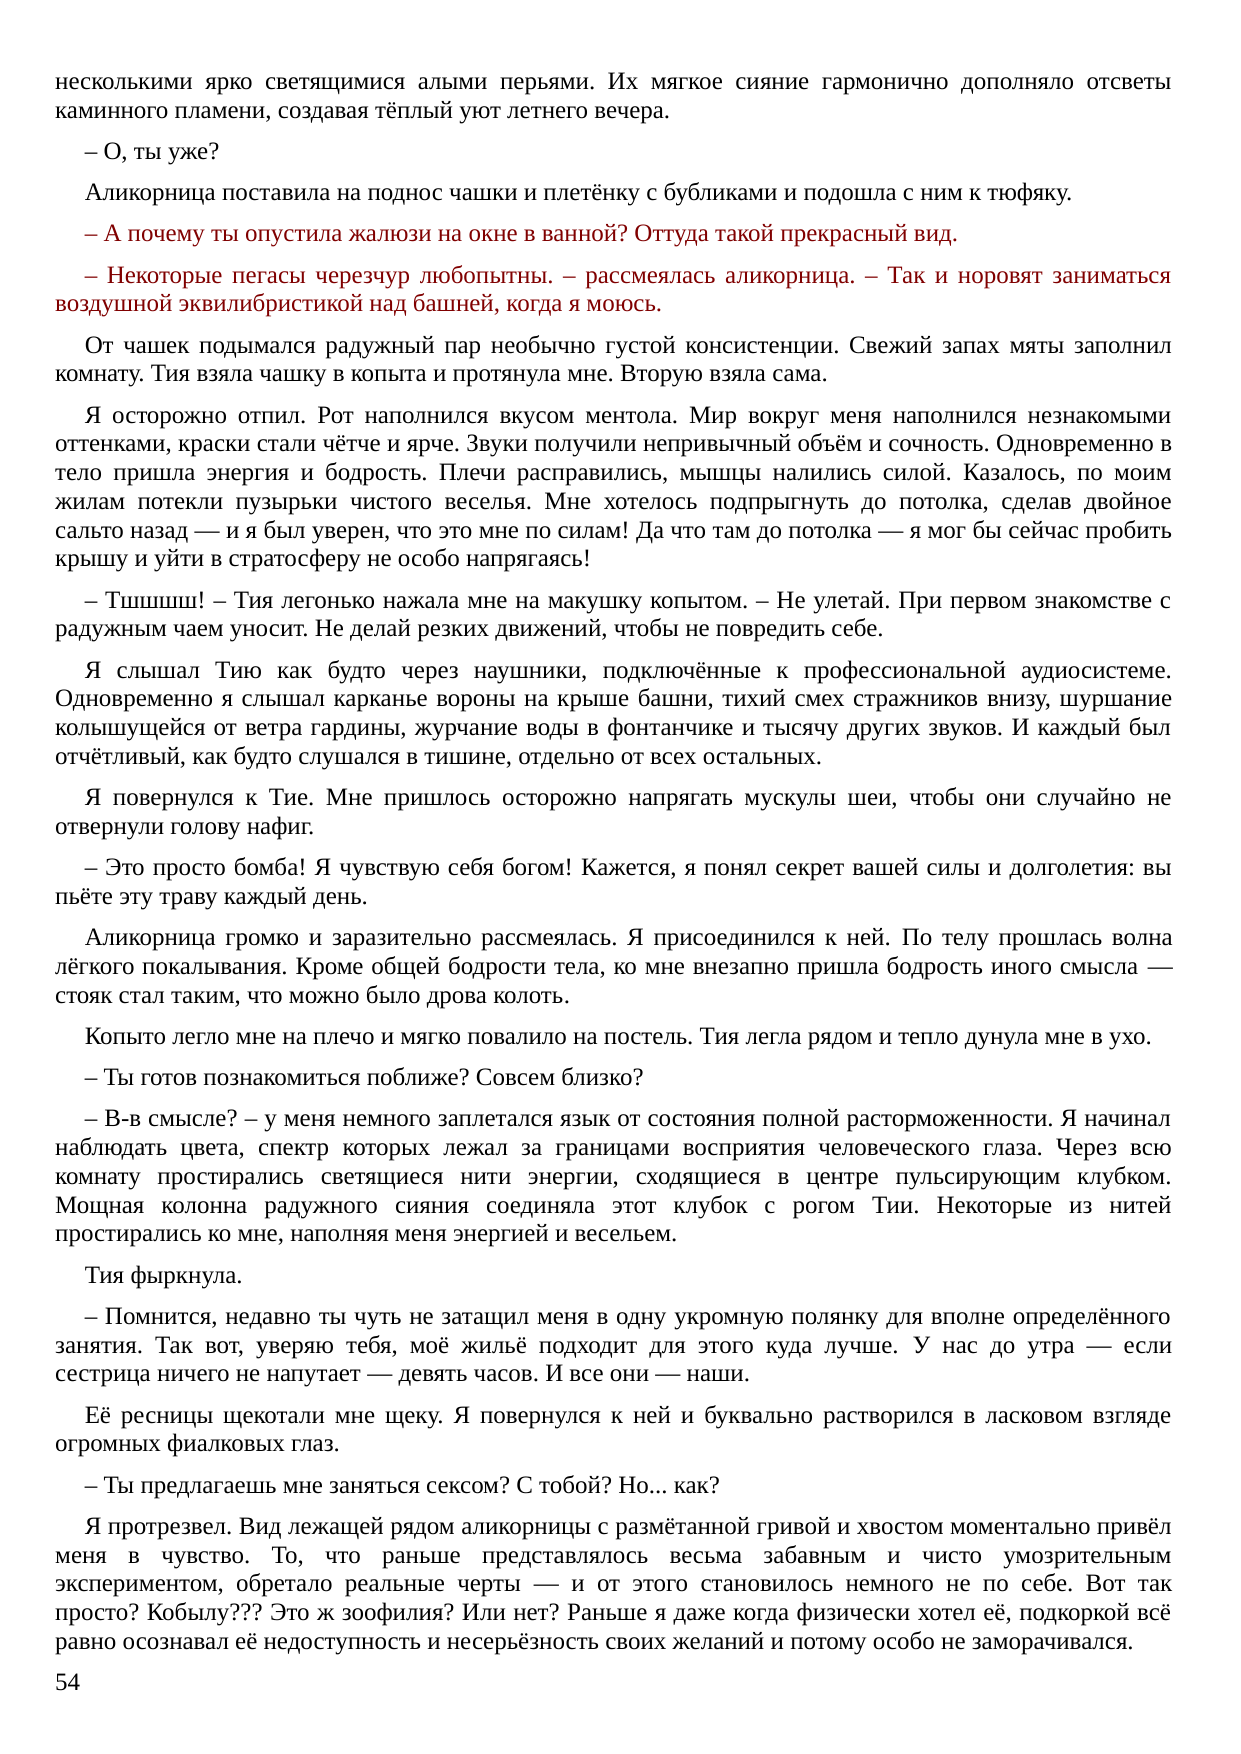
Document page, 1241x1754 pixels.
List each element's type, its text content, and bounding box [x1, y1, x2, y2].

text – Ты готов познакомиться поближе? Совсем близко? [55, 1062, 1173, 1091]
text Я слышал Тию как будто через наушники, подключённые к профессиональной аудиосистеме. Одновременно я слышал карканье вороны на крыше башни, тихий смех стражников внизу, шуршание колышущейся от ветра гардины, журчание воды в фонтанчике и тысячу других звуков. И каждый был отчётливый, как будто слушался в тишине, отдельно от всех остальных. [55, 655, 1173, 770]
text – Некоторые пегасы черезчур любопытны. – рассмеялась аликорница. – Так и норовят заниматься воздушной эквилибристикой над башней, когда я моюсь. [55, 260, 1173, 317]
text – А почему ты опустила жалюзи на окне в ванной? Оттуда такой прекрасный вид. [55, 218, 1173, 247]
text Я осторожно отпил. Рот наполнился вкусом ментола. Мир вокруг меня наполнился незнакомыми оттенками, краски стали чётче и ярче. Звуки получили непривычный объём и сочность. Одновременно в тело пришла энергия и бодрость. Плечи расправились, мышцы налились силой. Казалось, по моим жилам потекли пузырьки чистого веселья. Мне хотелось подпрыгнуть до потолка, сделав двойное сальто назад — и я был уверен, что это мне по силам! Да что там до потолка — я мог бы сейчас пробить крышу и уйти в стратосферу не особо напрягаясь! [55, 400, 1173, 572]
text – Ты предлагаешь мне заняться сексом? С тобой? Но... как? [55, 1470, 1173, 1498]
text – В-в смысле? – у меня немного заплетался язык от состояния полной расторможенности. Я начинал наблюдать цвета, спектр которых лежал за границами восприятия человеческого глаза. Через всю комнату простирались светящиеся нити энергии, сходящиеся в центре пульсирующим клубком. Мощная колонна радужного сияния соединяла этот клубок с рогом Тии. Некоторые из нитей простирались ко мне, наполняя меня энергией и весельем. [55, 1103, 1173, 1247]
text несколькими ярко светящимися алыми перьями. Их мягкое сияние гармонично дополняло отсветы каминного пламени, создавая тёплый уют летнего вечера. [55, 66, 1173, 123]
text Копыто легло мне на плечо и мягко повалило на постель. Тия легла рядом и тепло дунула мне в ухо. [55, 1021, 1173, 1050]
text Я протрезвел. Вид лежащей рядом аликорницы с размётанной гривой и хвостом моментально привёл меня в чувство. То, что раньше представлялось весьма забавным и чисто умозрительным экспериментом, обретало реальные черты — и от этого становилось немного не по себе. Вот так просто? Кобылу??? Это ж зоофилия? Или нет? Раньше я даже когда физически хотел её, подкоркой всё равно осознавал её недоступность и несерьёзность своих желаний и потому особо не заморачивался. [55, 1511, 1173, 1655]
text – Тшшшш! – Тия легонько нажала мне на макушку копытом. – Не улетай. При первом знакомстве с радужным чаем уносит. Не делай резких движений, чтобы не повредить себе. [55, 585, 1173, 642]
text Её ресницы щекотали мне щеку. Я повернулся к ней и буквально растворился в ласковом взгляде огромных фиалковых глаз. [55, 1400, 1173, 1457]
text Аликорница поставила на поднос чашки и плетёнку с бубликами и подошла с ним к тюфяку. [55, 177, 1173, 206]
text От чашек подымался радужный пар необычно густой консистенции. Свежий запах мяты заполнил комнату. Тия взяла чашку в копыта и протянула мне. Вторую взяла сама. [55, 330, 1173, 387]
text Аликорница громко и заразительно рассмеялась. Я присоединился к ней. По телу прошлась волна лёгкого покалывания. Кроме общей бодрости тела, ко мне внезапно пришла бодрость иного смысла — стояк стал таким, что можно было дрова колоть. [55, 922, 1173, 1008]
text – Это просто бомба! Я чувствую себя богом! Кажется, я понял секрет вашей силы и долголетия: вы пьёте эту траву каждый день. [55, 852, 1173, 910]
text Тия фыркнула. [55, 1260, 1173, 1288]
text Я повернулся к Тие. Мне пришлось осторожно напрягать мускулы шеи, чтобы они случайно не отвернули голову нафиг. [55, 782, 1173, 840]
text – Помнится, недавно ты чуть не затащил меня в одну укромную полянку для вполне определённого занятия. Так вот, уверяю тебя, моё жильё подходит для этого куда лучше. У нас до утра — если сестрица ничего не напутает — девять часов. И все они — наши. [55, 1301, 1173, 1387]
text – О, ты уже? [55, 136, 1173, 165]
